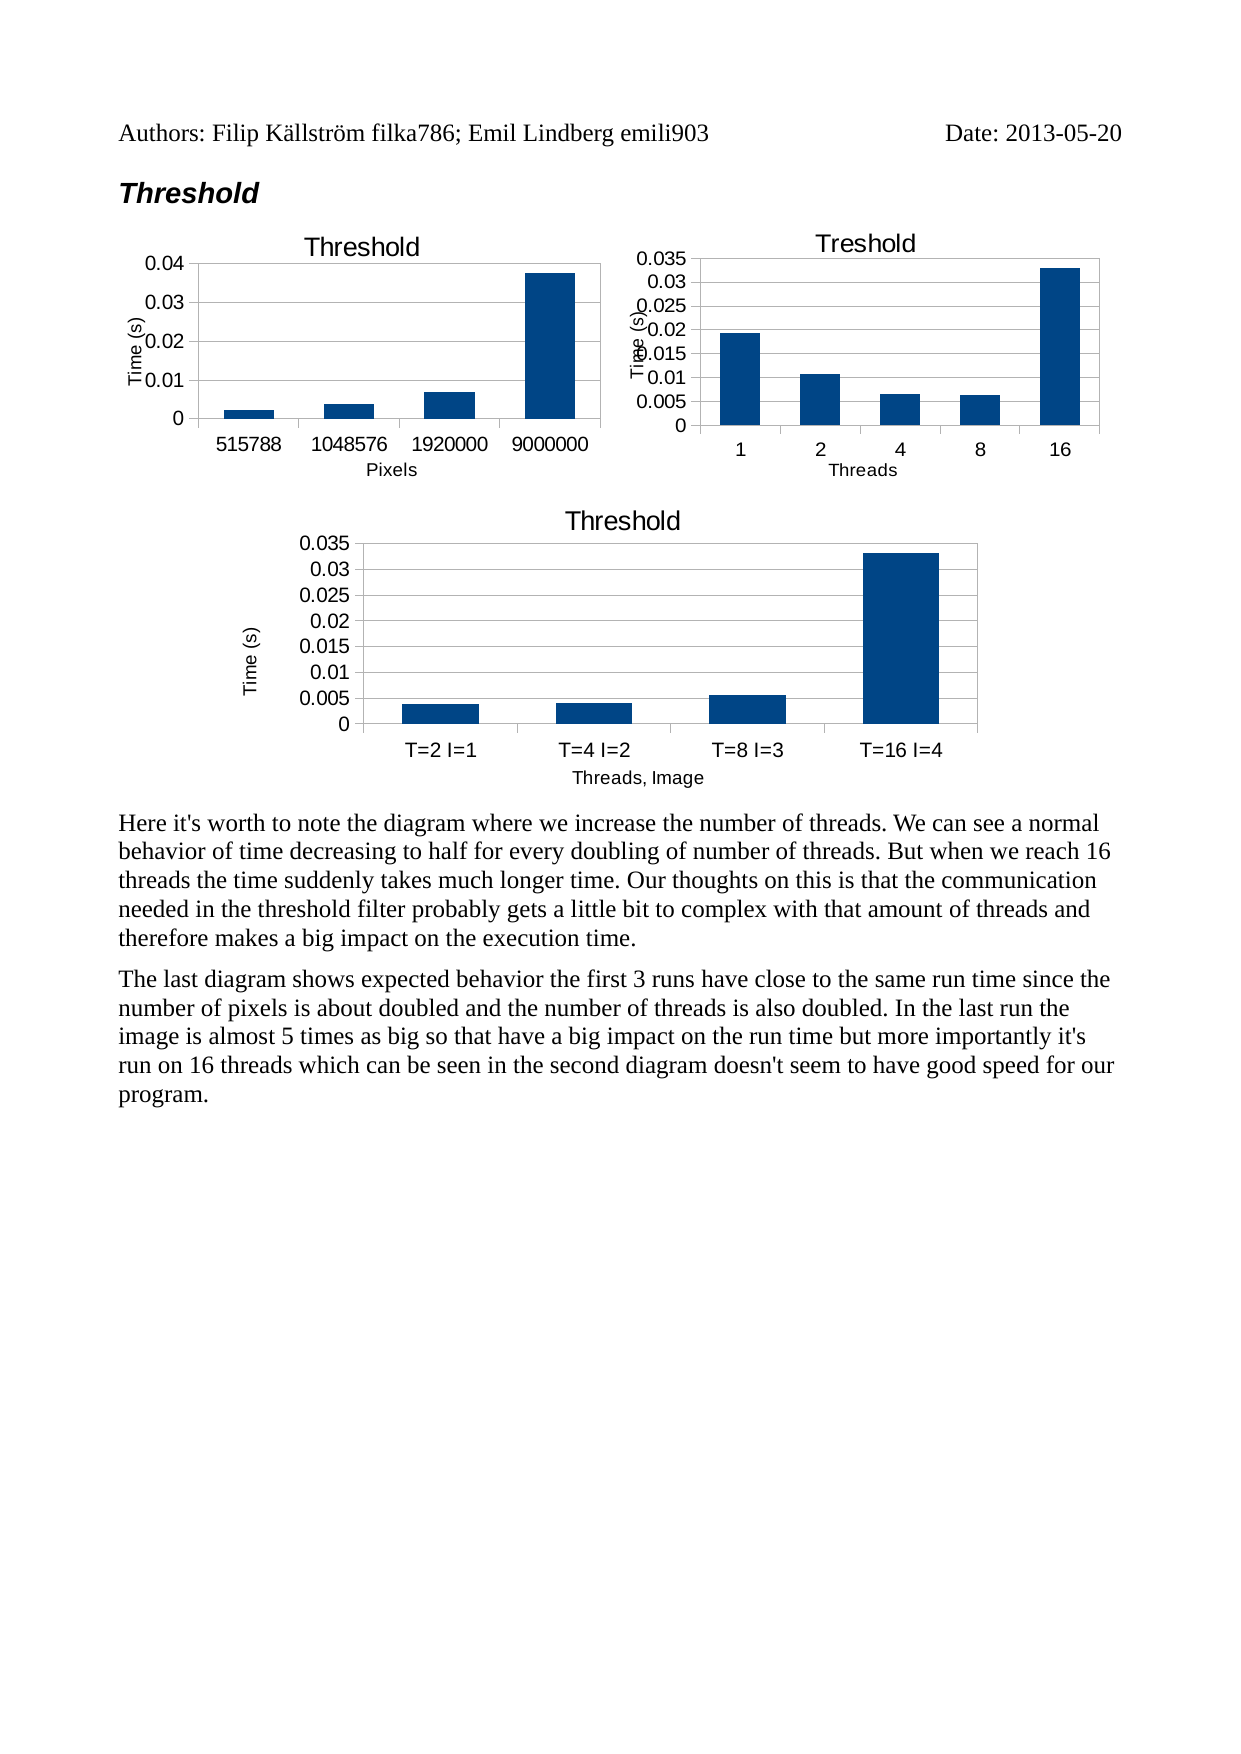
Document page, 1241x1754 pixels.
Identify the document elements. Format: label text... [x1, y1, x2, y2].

text Here it's worth to note the diagram where we increase the number of threads. We can see a normal behavior of time decreasing to half for every doubling of number of threads. But when we reach 16 threads the time suddenly takes much longer time. Our thoughts on this is that the communication needed in the threshold filter probably gets a little bit to complex with that amount of threads and therefore makes a big impact on the execution time. [118, 808, 1122, 951]
text The last diagram shows expected behavior the first 3 runs have close to the same run time since the number of pixels is about doubled and the number of threads is also doubled. In the last run the image is almost 5 times as big so that have a big impact on the run time but more importantly it's run on 16 threads which can be seen in the second diagram doesn't seem to have good speed for our program. [118, 964, 1122, 1108]
subtitle Threshold [118, 176, 1122, 210]
